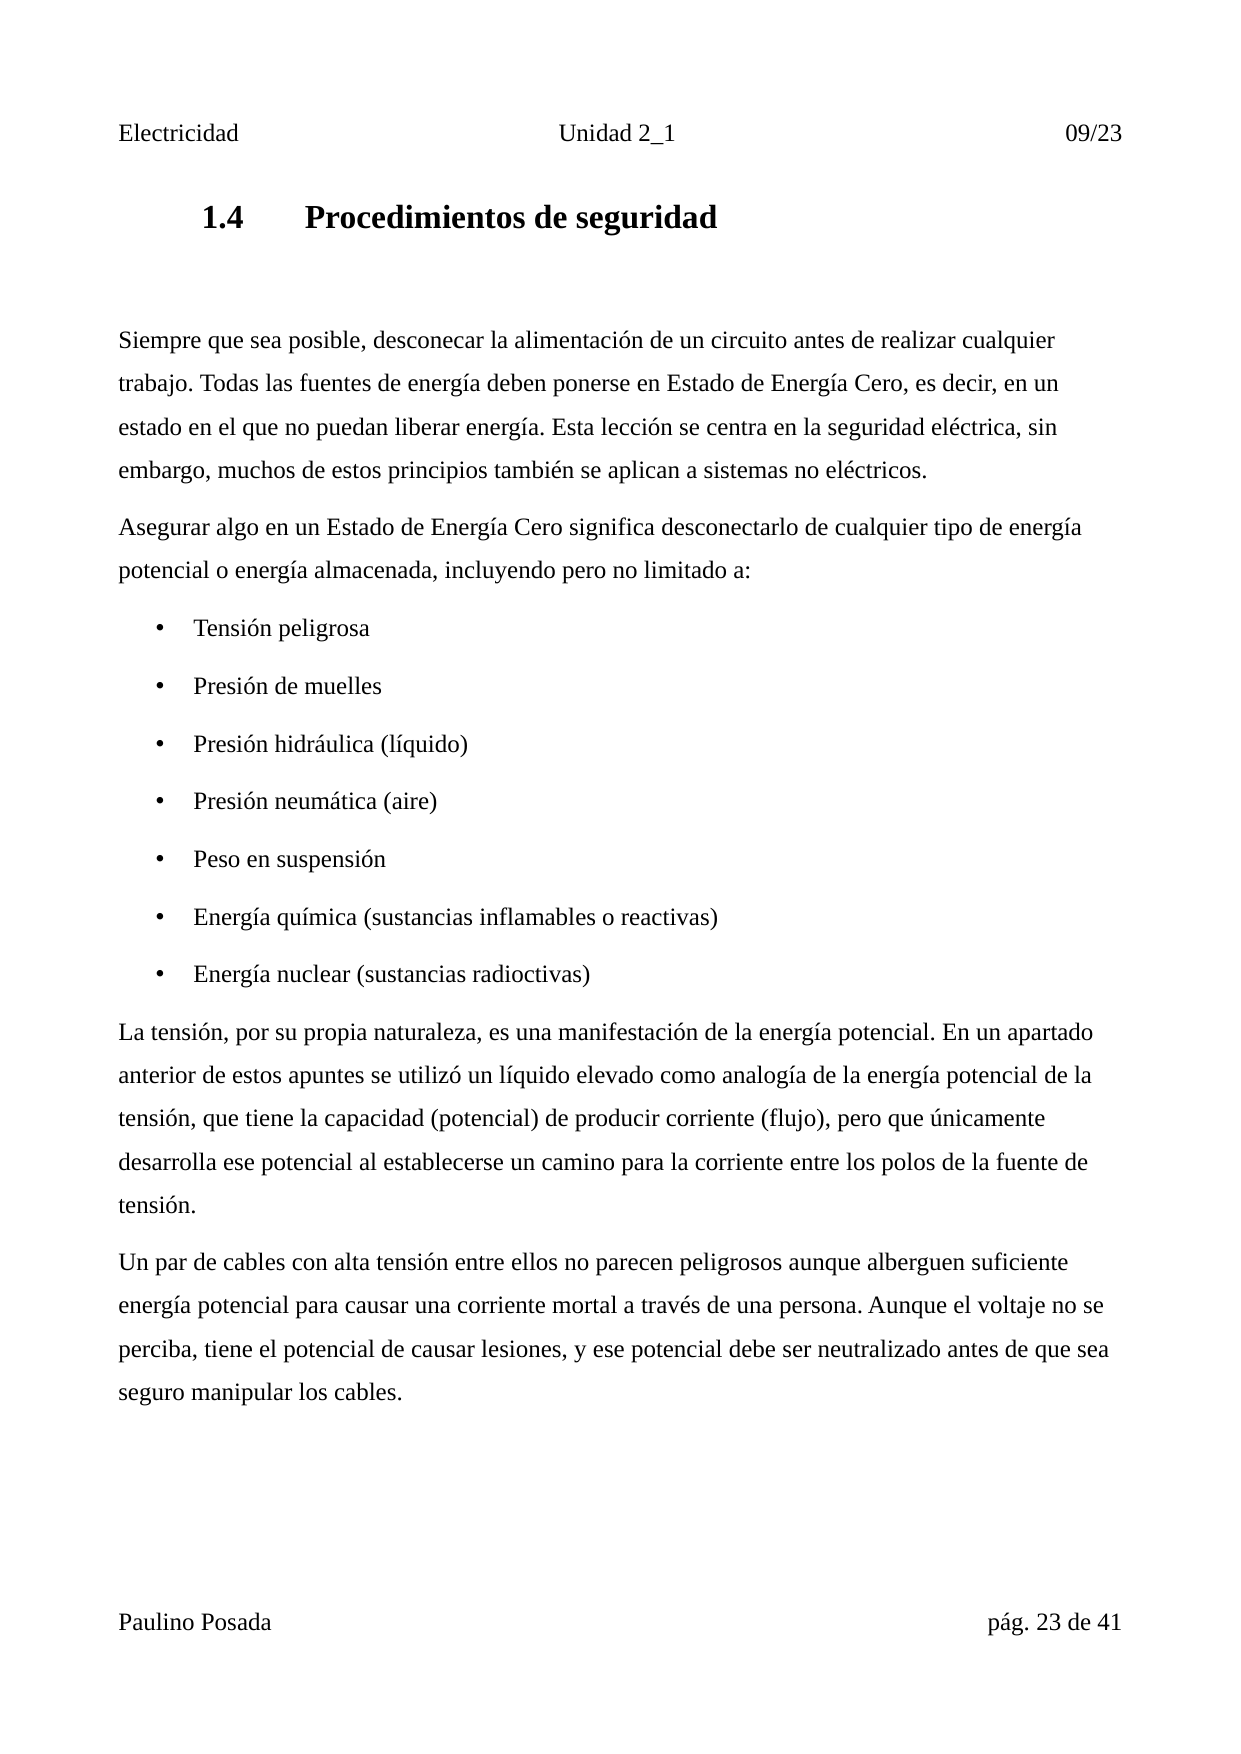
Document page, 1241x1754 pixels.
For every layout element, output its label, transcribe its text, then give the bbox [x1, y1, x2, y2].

text Siempre que sea posible, desconecar la alimentación de un circuito antes de realizar cualquier trabajo. Todas las fuentes de energía deben ponerse en Estado de Energía Cero, es decir, en un estado en el que no puedan liberar energía. Esta lección se centra en la seguridad eléctrica, sin embargo, muchos de estos principios también se aplican a sistemas no eléctricos. [118, 325, 1122, 483]
text La tensión, por su propia naturaleza, es una manifestación de la energía potencial. En un apartado anterior de estos apuntes se utilizó un líquido elevado como analogía de la energía potencial de la tensión, que tiene la capacidad (potencial) de producir corriente (flujo), pero que únicamente desarrolla ese potencial al establecerse un camino para la corriente entre los polos de la fuente de tensión. [118, 1017, 1122, 1218]
list Energía química (sustancias inflamables o reactivas) [156, 902, 1122, 931]
list Presión hidráulica (líquido) [156, 729, 1122, 757]
list Energía nuclear (sustancias radioctivas) [156, 959, 1122, 988]
text Un par de cables con alta tensión entre ellos no parecen peligrosos aunque alberguen suficiente energía potencial para causar una corriente mortal a través de una persona. Aunque el voltaje no se perciba, tiene el potencial de causar lesiones, y ese potencial debe ser neutralizado antes de que sea seguro manipular los cables. [118, 1247, 1122, 1406]
list Peso en suspensión [156, 844, 1122, 873]
list Presión de muelles [156, 671, 1122, 700]
list Presión neumática (aire) [156, 786, 1122, 815]
subtitle Procedimientos de seguridad [193, 197, 1122, 236]
text Asegurar algo en un Estado de Energía Cero significa desconectarlo de cualquier tipo de energía potencial o energía almacenada, incluyendo pero no limitado a: [118, 512, 1122, 584]
list Tensión peligrosa [156, 613, 1122, 642]
